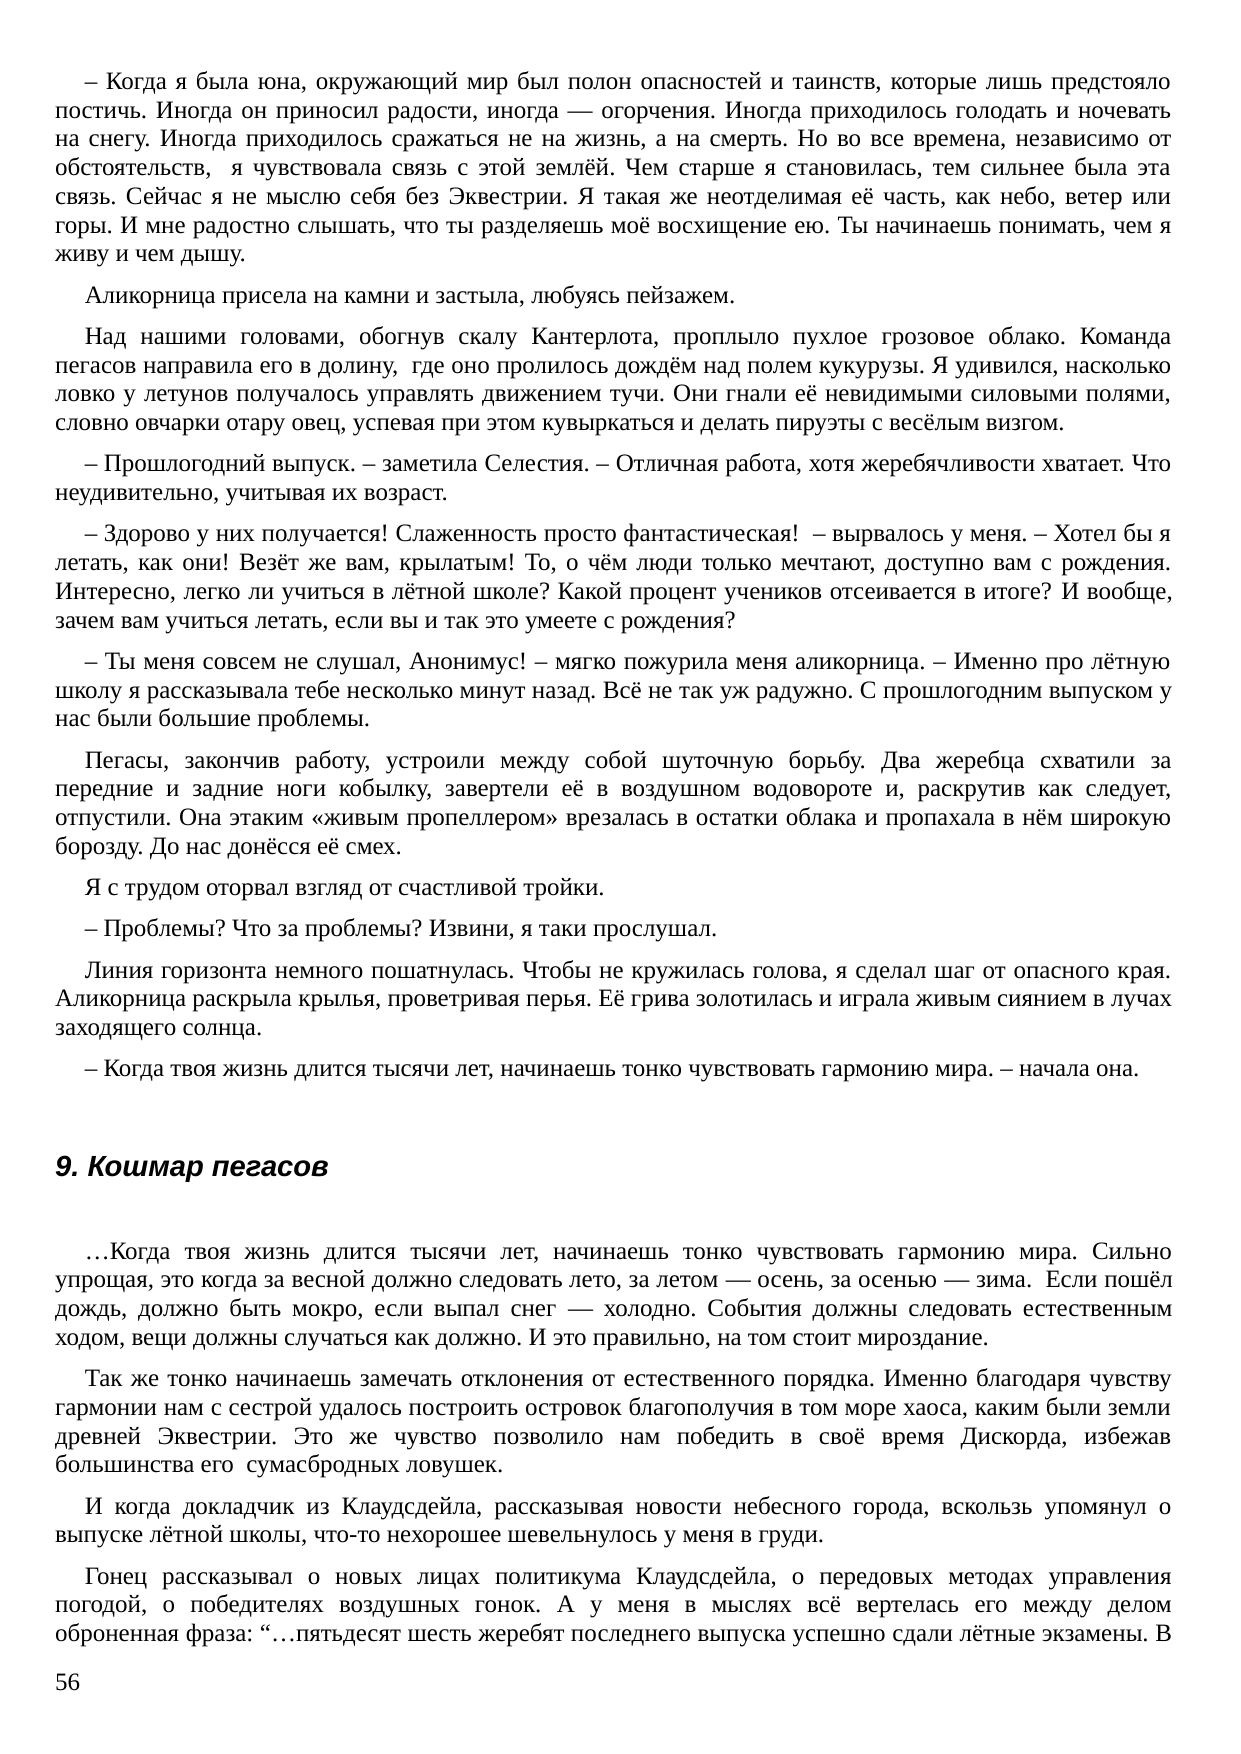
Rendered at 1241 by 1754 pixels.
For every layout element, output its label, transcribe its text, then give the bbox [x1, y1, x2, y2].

text Над нашими головами, обогнув скалу Кантерлота, проплыло пухлое грозовое облако. Команда пегасов направила его в долину, где оно пролилось дождём над полем кукурузы. Я удивился, насколько ловко у летунов получалось управлять движением тучи. Они гнали её невидимыми силовыми полями, словно овчарки отару овец, успевая при этом кувыркаться и делать пируэты с весёлым визгом. [55, 321, 1173, 436]
subtitle 9. Кошмар пегасов [55, 1148, 1173, 1182]
text – Когда я была юна, окружающий мир был полон опасностей и таинств, которые лишь предстояло постичь. Иногда он приносил радости, иногда — огорчения. Иногда приходилось голодать и ночевать на снегу. Иногда приходилось сражаться не на жизнь, а на смерть. Но во все времена, независимо от обстоятельств, я чувствовала связь с этой землёй. Чем старше я становилась, тем сильнее была эта связь. Сейчас я не мыслю себя без Эквестрии. Я такая же неотделимая её часть, как небо, ветер или горы. И мне радостно слышать, что ты разделяешь моё восхищение ею. Ты начинаешь понимать, чем я живу и чем дышу. [55, 66, 1173, 267]
text – Ты меня совсем не слушал, Анонимус! – мягко пожурила меня аликорница. – Именно про лётную школу я рассказывала тебе несколько минут назад. Всё не так уж радужно. С прошлогодним выпуском у нас были большие проблемы. [55, 646, 1173, 732]
text …Когда твоя жизнь длится тысячи лет, начинаешь тонко чувствовать гармонию мира. Сильно упрощая, это когда за весной должно следовать лето, за летом — осень, за осенью — зима. Если пошёл дождь, должно быть мокро, если выпал снег — холодно. События должны следовать естественным ходом, вещи должны случаться как должно. И это правильно, на том стоит мироздание. [55, 1236, 1173, 1351]
text Пегасы, закончив работу, устроили между собой шуточную борьбу. Два жеребца схватили за передние и задние ноги кобылку, завертели её в воздушном водовороте и, раскрутив как следует, отпустили. Она этаким «живым пропеллером» врезалась в остатки облака и пропахала в нём широкую борозду. До нас донёсся её смех. [55, 745, 1173, 860]
text Так же тонко начинаешь замечать отклонения от естественного порядка. Именно благодаря чувству гармонии нам с сестрой удалось построить островок благополучия в том море хаоса, каким были земли древней Эквестрии. Это же чувство позволило нам победить в своё время Дискорда, избежав большинства его сумасбродных ловушек. [55, 1363, 1173, 1478]
text – Прошлогодний выпуск. – заметила Селестия. – Отличная работа, хотя жеребячливости хватает. Что неудивительно, учитывая их возраст. [55, 448, 1173, 506]
text Аликорница присела на камни и застыла, любуясь пейзажем. [55, 280, 1173, 308]
text – Проблемы? Что за проблемы? Извини, я таки прослушал. [55, 913, 1173, 942]
text И когда докладчик из Клаудсдейла, рассказывая новости небесного города, вскользь упомянул о выпуске лётной школы, что-то нехорошее шевельнулось у меня в груди. [55, 1491, 1173, 1548]
text – Когда твоя жизнь длится тысячи лет, начинаешь тонко чувствовать гармонию мира. – начала она. [55, 1053, 1173, 1082]
text – Здорово у них получается! Слаженность просто фантастическая! – вырвалось у меня. – Хотел бы я летать, как они! Везёт же вам, крылатым! То, о чём люди только мечтают, доступно вам с рождения. Интересно, легко ли учиться в лётной школе? Какой процент учеников отсеивается в итоге? И вообще, зачем вам учиться летать, если вы и так это умеете с рождения? [55, 518, 1173, 633]
text Гонец рассказывал о новых лицах политикума Клаудсдейла, о передовых методах управления погодой, о победителях воздушных гонок. А у меня в мыслях всё вертелась его между делом оброненная фраза: “…пятьдесят шесть жеребят последнего выпуска успешно сдали лётные экзамены. В [55, 1561, 1173, 1647]
text Я с трудом оторвал взгляд от счастливой тройки. [55, 872, 1173, 901]
text Линия горизонта немного пошатнулась. Чтобы не кружилась голова, я сделал шаг от опасного края. Аликорница раскрыла крылья, проветривая перья. Её грива золотилась и играла живым сиянием в лучах заходящего солнца. [55, 955, 1173, 1041]
